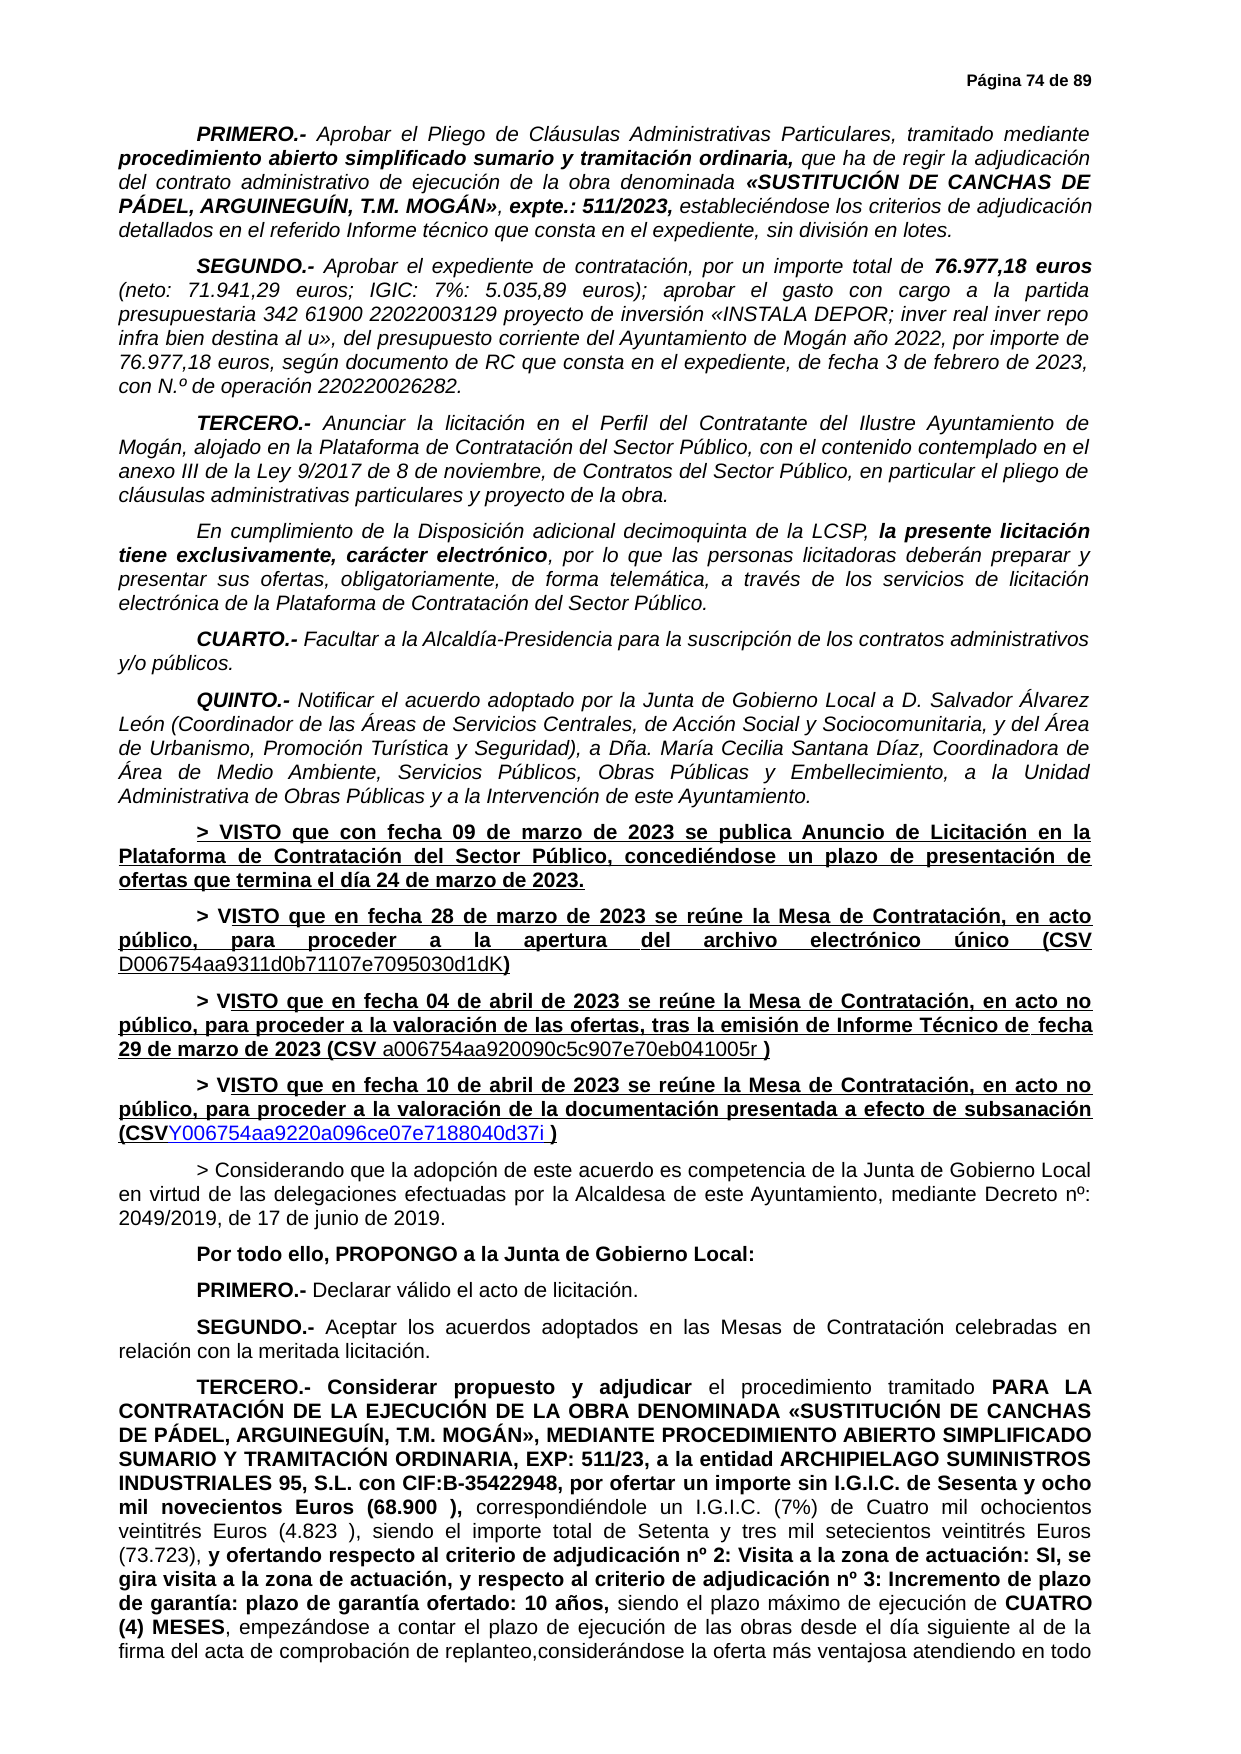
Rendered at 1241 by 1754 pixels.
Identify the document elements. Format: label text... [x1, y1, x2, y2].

text D006754aa9311d0b71107e7095030d1dK) [118, 950, 1092, 976]
text CUARTO.- Facultar a la Alcaldía-Presidencia para la suscripción de los contratos administrativos y/o públicos. [118, 627, 1092, 675]
text ofertas que termina el día 24 de marzo de 2023. [118, 866, 1092, 892]
text > VISTO que en fecha 04 de abril de 2023 se reúne la Mesa de Contratación, en acto no público, para proceder a la valoración de las ofertas, tras la emisión de Informe Técnico de fecha 29 de marzo de 2023 (CSV a006754aa920090c5c907e70eb041005r ) [118, 989, 1092, 1061]
text SEGUNDO.- Aprobar el expediente de contratación, por un importe total de 76.977,18 euros (neto: 71.941,29 euros; IGIC: 7%: 5.035,89 euros); aprobar el gasto con cargo a la partida presupuestaria 342 61900 22022003129 proyecto de inversión «INSTALA DEPOR; inver real inver repo infra bien destina al u», del presupuesto corriente del Ayuntamiento de Mogán año 2022, por importe de 76.977,18 euros, según documento de RC que consta en el expediente, de fecha 3 de febrero de 2023, con N.º de operación 220220026282. [118, 254, 1092, 398]
text SEGUNDO.- Aceptar los acuerdos adoptados en las Mesas de Contratación celebradas en relación con la meritada licitación. [118, 1315, 1092, 1363]
text En cumplimiento de la Disposición adicional decimoquinta de la LCSP, la presente licitación tiene exclusivamente, carácter electrónico, por lo que las personas licitadoras deberán preparar y presentar sus ofertas, obligatoriamente, de forma telemática, a través de los servicios de licitación electrónica de la Plataforma de Contratación del Sector Público. [118, 519, 1092, 615]
text (CSVY006754aa9220a096ce07e7188040d37i ) [118, 1119, 1092, 1145]
text > VISTO que en fecha 10 de abril de 2023 se reúne la Mesa de Contratación, en acto no público, para proceder a la valoración de la documentación presentada a efecto de subsanación [118, 1073, 1092, 1118]
text Por todo ello, PROPONGO a la Junta de Gobierno Local: [118, 1242, 1092, 1266]
text > Considerando que la adopción de este acuerdo es competencia de la Junta de Gobierno Local en virtud de las delegaciones efectuadas por la Alcaldesa de este Ayuntamiento, mediante Decreto nº: 2049/2019, de 17 de junio de 2019. [118, 1157, 1092, 1229]
text PRIMERO.- Aprobar el Pliego de Cláusulas Administrativas Particulares, tramitado mediante procedimiento abierto simplificado sumario y tramitación ordinaria, que ha de regir la adjudicación del contrato administrativo de ejecución de la obra denominada «SUSTITUCIÓN DE CANCHAS DE PÁDEL, ARGUINEGUÍN, T.M. MOGÁN», expte.: 511/2023, estableciéndose los criterios de adjudicación detallados en el referido Informe técnico que consta en el expediente, sin división en lotes. [118, 122, 1092, 242]
text > VISTO que con fecha 09 de marzo de 2023 se publica Anuncio de Licitación en la Plataforma de Contratación del Sector Público, concediéndose un plazo de presentación de [118, 820, 1092, 865]
text TERCERO.- Considerar propuesto y adjudicar el procedimiento tramitado PARA LA CONTRATACIÓN DE LA EJECUCIÓN DE LA OBRA DENOMINADA «SUSTITUCIÓN DE CANCHAS DE PÁDEL, ARGUINEGUÍN, T.M. MOGÁN», MEDIANTE PROCEDIMIENTO ABIERTO SIMPLIFICADO SUMARIO Y TRAMITACIÓN ORDINARIA, EXP: 511/23, a la entidad ARCHIPIELAGO SUMINISTROS INDUSTRIALES 95, S.L. con CIF:B-35422948, por ofertar un importe sin I.G.I.C. de Sesenta y ocho mil novecientos Euros (68.900 ), correspondiéndole un I.G.I.C. (7%) de Cuatro mil ochocientos veintitrés Euros (4.823 ), siendo el importe total de Setenta y tres mil setecientos veintitrés Euros (73.723), y ofertando respecto al criterio de adjudicación nº 2: Visita a la zona de actuación: SI, se gira visita a la zona de actuación, y respecto al criterio de adjudicación nº 3: Incremento de plazo de garantía: plazo de garantía ofertado: 10 años, siendo el plazo máximo de ejecución de CUATRO (4) MESES, empezándose a contar el plazo de ejecución de las obras desde el día siguiente al de la firma del acta de comprobación de replanteo,considerándose la oferta más ventajosa atendiendo en todo [118, 1375, 1092, 1663]
text TERCERO.- Anunciar la licitación en el Perfil del Contratante del Ilustre Ayuntamiento de Mogán, alojado en la Plataforma de Contratación del Sector Público, con el contenido contemplado en el anexo III de la Ley 9/2017 de 8 de noviembre, de Contratos del Sector Público, en particular el pliego de cláusulas administrativas particulares y proyecto de la obra. [118, 411, 1092, 506]
text > VISTO que en fecha 28 de marzo de 2023 se reúne la Mesa de Contratación, en acto público, para proceder a la apertura del archivo electrónico único (CSV [118, 904, 1092, 949]
text QUINTO.- Notificar el acuerdo adoptado por la Junta de Gobierno Local a D. Salvador Álvarez León (Coordinador de las Áreas de Servicios Centrales, de Acción Social y Sociocomunitaria, y del Área de Urbanismo, Promoción Turística y Seguridad), a Dña. María Cecilia Santana Díaz, Coordinadora de Área de Medio Ambiente, Servicios Públicos, Obras Públicas y Embellecimiento, a la Unidad Administrativa de Obras Públicas y a la Intervención de este Ayuntamiento. [118, 688, 1092, 807]
text PRIMERO.- Declarar válido el acto de licitación. [118, 1278, 1092, 1302]
